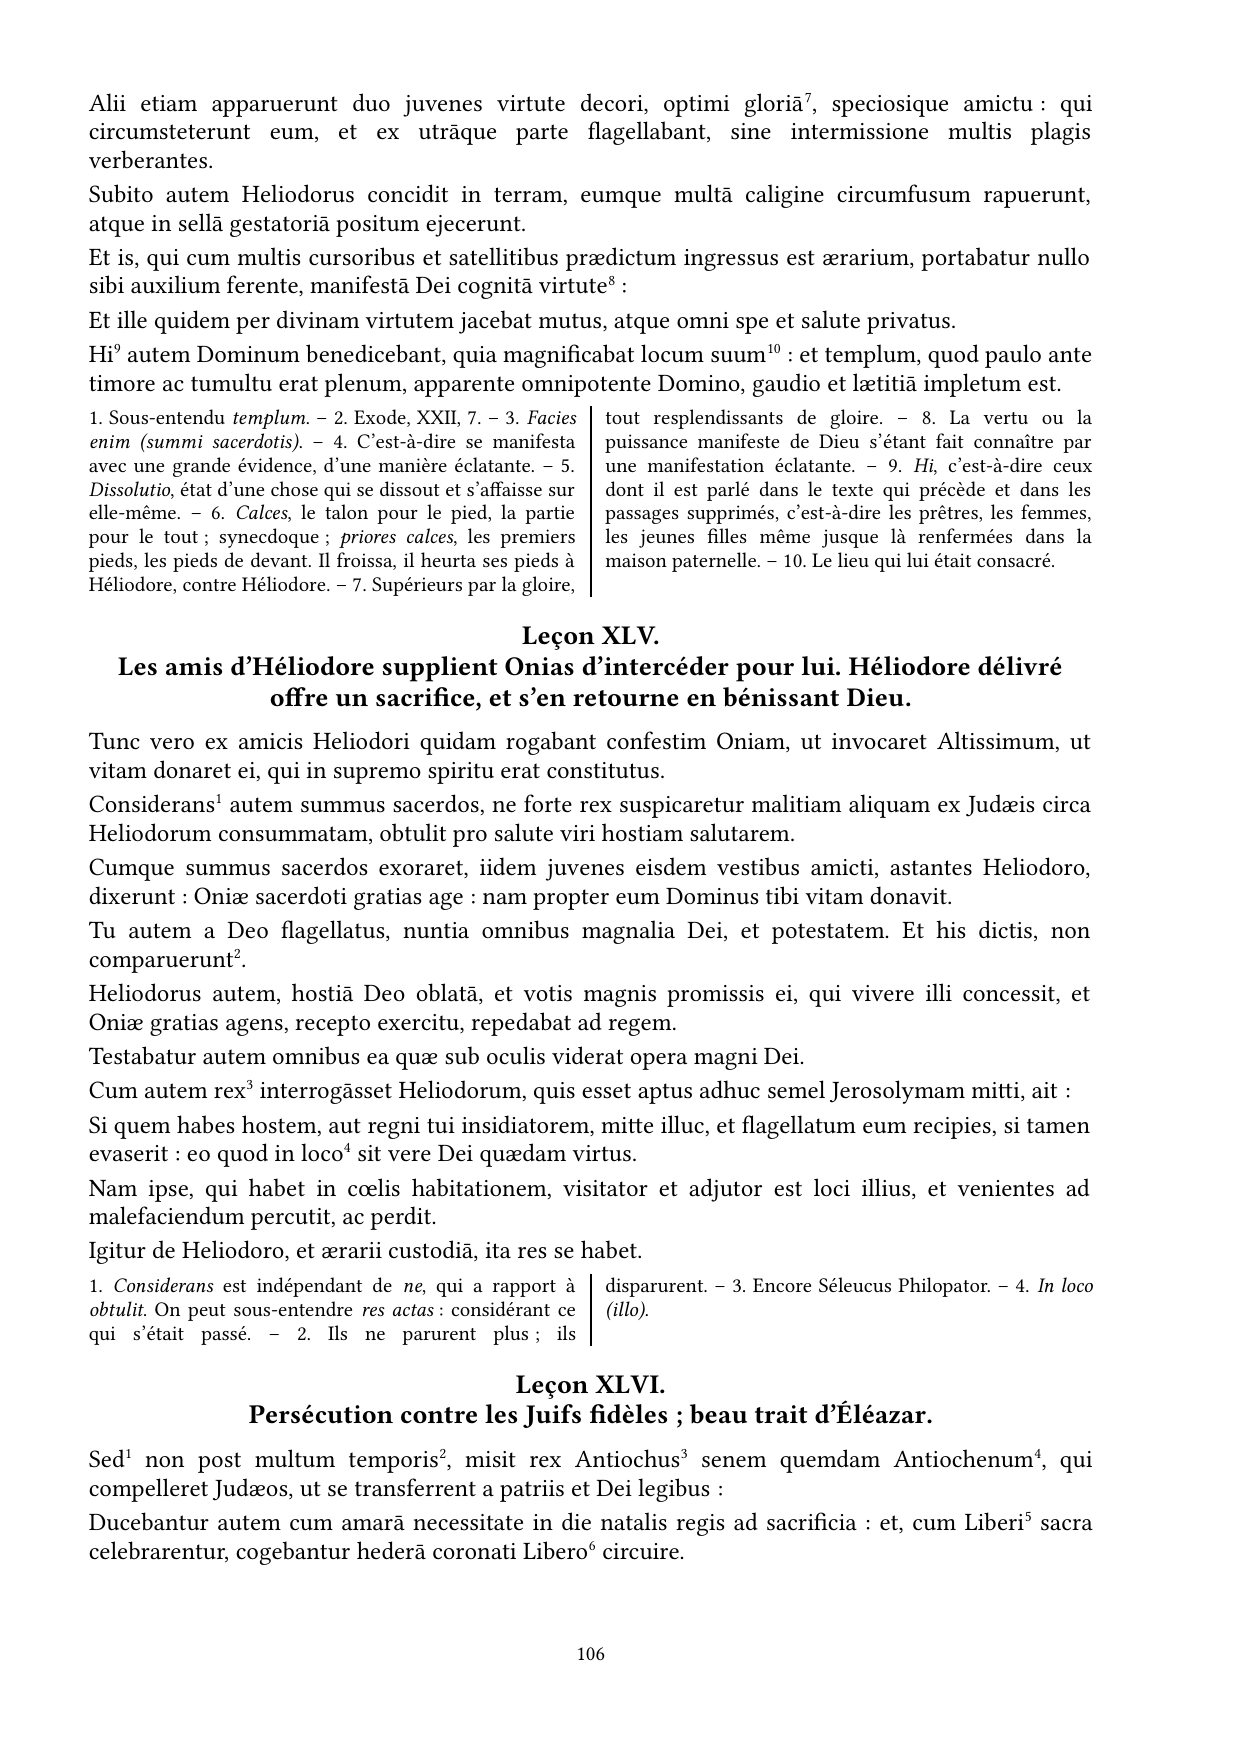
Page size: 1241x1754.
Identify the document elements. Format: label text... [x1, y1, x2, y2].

text Leçon XLV. Les amis d’Héliodore supplient Onias d’intercéder pour lui. Héliodore délivré offre un sacrifice, et s’en retourne en bénissant Dieu. [88, 620, 1093, 713]
text Ducebantur autem cum amarā necessitate in die natalis regis ad sacrificia : et, cum Liberi5 sacra celebrarentur, cogebantur hederā coronati Libero6 circuire. [88, 1508, 1093, 1565]
text Et ille quidem per divinam virtutem jacebat mutus, atque omni spe et salute privatus. [88, 306, 1093, 334]
text 1. Sous-entendu templum. – 2. Exode, XXII, 7. – 3. Facies enim (summi sacerdotis). – 4. C’est-à-dire se manifesta avec une grande évidence, d’une manière éclatante. – 5. Dissolutio, état d’une chose qui se dissout et s’affaisse sur elle-même. – 6. Calces, le talon pour le pied, la partie pour le tout ; synecdoque ; priores calces, les premiers pieds, les pieds de devant. Il froissa, il heurta ses pieds à Héliodore, contre Héliodore. – 7. Supérieurs par la gloire, [88, 406, 576, 596]
text Testabatur autem omnibus ea quæ sub oculis viderat opera magni Dei. [88, 1042, 1093, 1070]
text Nam ipse, qui habet in cœlis habitationem, visitator et adjutor est loci illius, et venientes ad malefaciendum percutit, ac perdit. [88, 1173, 1093, 1231]
text disparurent. – 3. Encore Séleucus Philopator. – 4. In loco (illo). [605, 1274, 1093, 1321]
text Cumque summus sacerdos exoraret, iidem juvenes eisdem vestibus amicti, astantes Heliodoro, dixerunt : Oniæ sacerdoti gratias age : nam propter eum Dominus tibi vitam donavit. [88, 853, 1093, 910]
text Si quem habes hostem, aut regni tui insidiatorem, mitte illuc, et flagellatum eum recipies, si tamen evaserit : eo quod in loco4 sit vere Dei quædam virtus. [88, 1111, 1093, 1168]
text Tu autem a Deo flagellatus, nuntia omnibus magnalia Dei, et potestatem. Et his dictis, non comparuerunt2. [88, 916, 1093, 973]
text Alii etiam apparuerunt duo juvenes virtute decori, optimi gloriā7, speciosique amictu : qui circumsteterunt eum, et ex utrāque parte flagellabant, sine intermissione multis plagis verberantes. [88, 88, 1093, 174]
text Sed1 non post multum temporis2, misit rex Antiochus3 senem quemdam Antiochenum4, qui compelleret Judæos, ut se transferrent a patriis et Dei legibus : [88, 1445, 1093, 1502]
text 1. Considerans est indépendant de ne, qui a rapport à obtulit. On peut sous-entendre res actas : considérant ce qui s’était passé. – 2. Ils ne parurent plus ; ils [88, 1274, 576, 1345]
text Subito autem Heliodorus concidit in terram, eumque multā caligine circumfusum rapuerunt, atque in sellā gestatoriā positum ejecerunt. [88, 180, 1093, 237]
text Igitur de Heliodoro, et ærarii custodiā, ita res se habet. [88, 1236, 1093, 1265]
text Heliodorus autem, hostiā Deo oblatā, et votis magnis promissis ei, qui vivere illi concessit, et Oniæ gratias agens, recepto exercitu, repedabat ad regem. [88, 979, 1093, 1036]
text Tunc vero ex amicis Heliodori quidam rogabant confestim Oniam, ut invocaret Altissimum, ut vitam donaret ei, qui in supremo spiritu erat constitutus. [88, 727, 1093, 784]
text Cum autem rex3 interrogāsset Heliodorum, quis esset aptus adhuc semel Jerosolymam mitti, ait : [88, 1076, 1093, 1105]
text Hi9 autem Dominum benedicebant, quia magnificabat locum suum10 : et templum, quod paulo ante timore ac tumultu erat plenum, apparente omnipotente Domino, gaudio et lætitiā impletum est. [88, 340, 1093, 397]
text tout resplendissants de gloire. – 8. La vertu ou la puissance manifeste de Dieu s’étant fait connaître par une manifestation éclatante. – 9. Hi, c’est-à-dire ceux dont il est parlé dans le texte qui précède et dans les passages supprimés, c’est-à-dire les prêtres, les femmes, les jeunes filles même jusque là renfermées dans la maison paternelle. – 10. Le lieu qui lui était consacré. [605, 406, 1093, 572]
text Considerans1 autem summus sacerdos, ne forte rex suspicaretur malitiam aliquam ex Judæis circa Heliodorum consummatam, obtulit pro salute viri hostiam salutarem. [88, 790, 1093, 847]
text Et is, qui cum multis cursoribus et satellitibus prædictum ingressus est ærarium, portabatur nullo sibi auxilium ferente, manifestā Dei cognitā virtute8 : [88, 243, 1093, 300]
text Leçon XLVI. Persécution contre les Juifs fidèles ; beau trait d’Éléazar. [88, 1369, 1093, 1431]
